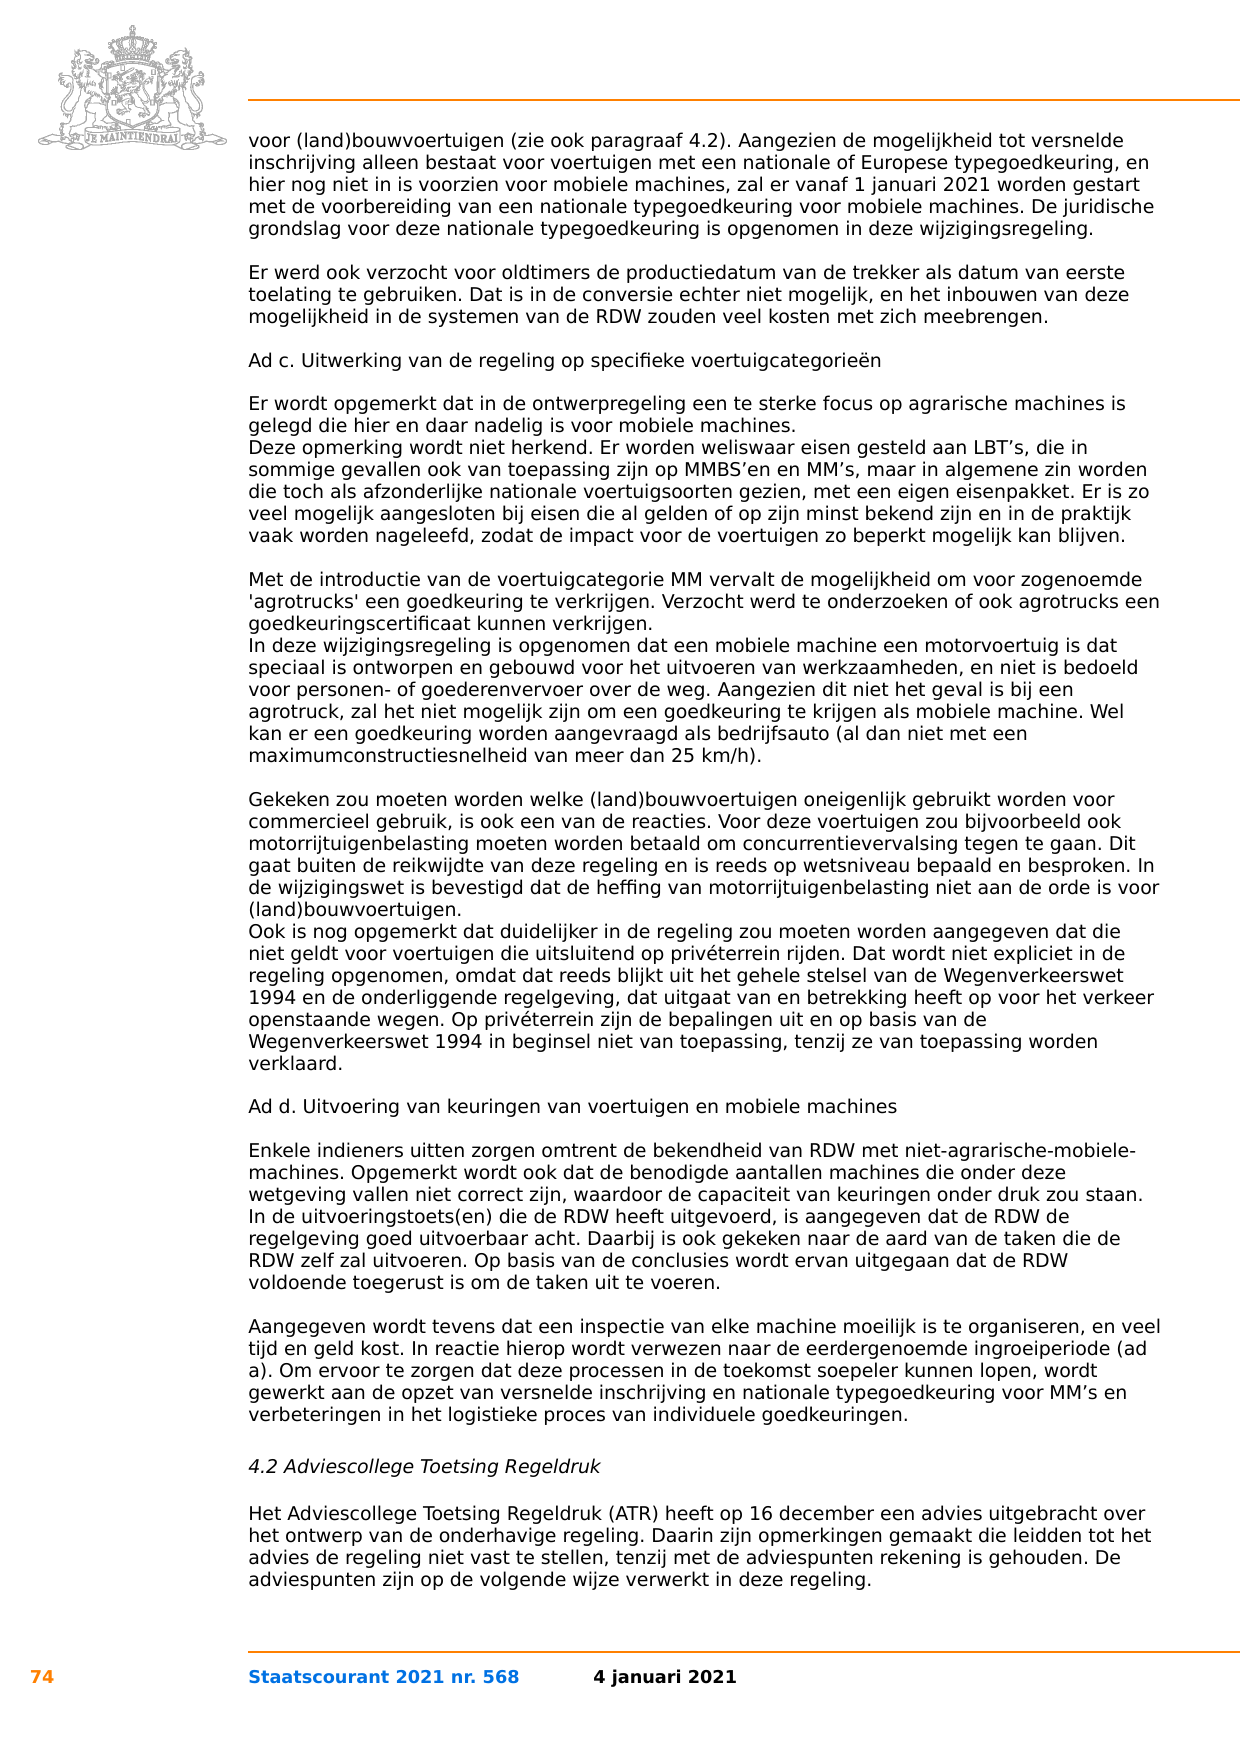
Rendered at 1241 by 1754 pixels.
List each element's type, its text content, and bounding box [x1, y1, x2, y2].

text Met de introductie van de voertuigcategorie MM vervalt de mogelijkheid om voor zogenoemde 'agrotrucks' een goedkeuring te verkrijgen. Verzocht werd te onderzoeken of ook agrotrucks een goedkeuringscertificaat kunnen verkrijgen. [248, 569, 1163, 635]
text Gekeken zou moeten worden welke (land)bouwvoertuigen oneigenlijk gebruikt worden voor commercieel gebruik, is ook een van de reacties. Voor deze voertuigen zou bijvoorbeeld ook motorrijtuigenbelasting moeten worden betaald om concurrentievervalsing tegen te gaan. Dit gaat buiten de reikwijdte van deze regeling en is reeds op wetsniveau bepaald en besproken. In de wijzigingswet is bevestigd dat de heffing van motorrijtuigenbelasting niet aan de orde is voor (land)bouwvoertuigen. [248, 789, 1163, 921]
subtitle Ad c. Uitwerking van de regeling op specifieke voertuigcategorieën [248, 349, 1163, 371]
text In de uitvoeringstoets(en) die de RDW heeft uitgevoerd, is aangegeven dat de RDW de regelgeving goed uitvoerbaar acht. Daarbij is ook gekeken naar de aard van de taken die de RDW zelf zal uitvoeren. Op basis van de conclusies wordt ervan uitgegaan dat de RDW voldoende toegerust is om de taken uit te voeren. [248, 1206, 1163, 1294]
subtitle 4.2 Adviescollege Toetsing Regeldruk [248, 1456, 1163, 1478]
text In deze wijzigingsregeling is opgenomen dat een mobiele machine een motorvoertuig is dat speciaal is ontworpen en gebouwd voor het uitvoeren van werkzaamheden, en niet is bedoeld voor personen- of goederenvervoer over de weg. Aangezien dit niet het geval is bij een agrotruck, zal het niet mogelijk zijn om een goedkeuring te krijgen als mobiele machine. Wel kan er een goedkeuring worden aangevraagd als bedrijfsauto (al dan niet met een maximumconstructiesnelheid van meer dan 25 km/h). [248, 635, 1163, 767]
text Ook is nog opgemerkt dat duidelijker in de regeling zou moeten worden aangegeven dat die niet geldt voor voertuigen die uitsluitend op privéterrein rijden. Dat wordt niet expliciet in de regeling opgenomen, omdat dat reeds blijkt uit het gehele stelsel van de Wegenverkeerswet 1994 en de onderliggende regelgeving, dat uitgaat van en betrekking heeft op voor het verkeer openstaande wegen. Op privéterrein zijn de bepalingen uit en op basis van de Wegenverkeerswet 1994 in beginsel niet van toepassing, tenzij ze van toepassing worden verklaard. [248, 921, 1163, 1074]
text Enkele indieners uitten zorgen omtrent de bekendheid van RDW met niet-agrarische-mobiele-machines. Opgemerkt wordt ook dat de benodigde aantallen machines die onder deze wetgeving vallen niet correct zijn, waardoor de capaciteit van keuringen onder druk zou staan. [248, 1140, 1163, 1206]
picture [38, 25, 227, 150]
text Het Adviescollege Toetsing Regeldruk (ATR) heeft op 16 december een advies uitgebracht over het ontwerp van de onderhavige regeling. Daarin zijn opmerkingen gemaakt die leidden tot het advies de regeling niet vast te stellen, tenzij met de adviespunten rekening is gehouden. De adviespunten zijn op de volgende wijze verwerkt in deze regeling. [248, 1503, 1163, 1591]
subtitle Ad d. Uitvoering van keuringen van voertuigen en mobiele machines [248, 1096, 1163, 1118]
text Deze opmerking wordt niet herkend. Er worden weliswaar eisen gesteld aan LBT’s, die in sommige gevallen ook van toepassing zijn op MMBS’en en MM’s, maar in algemene zin worden die toch als afzonderlijke nationale voertuigsoorten gezien, met een eigen eisenpakket. Er is zo veel mogelijk aangesloten bij eisen die al gelden of op zijn minst bekend zijn en in de praktijk vaak worden nageleefd, zodat de impact voor de voertuigen zo beperkt mogelijk kan blijven. [248, 437, 1163, 547]
text Aangegeven wordt tevens dat een inspectie van elke machine moeilijk is te organiseren, en veel tijd en geld kost. In reactie hierop wordt verwezen naar de eerdergenoemde ingroeiperiode (ad a). Om ervoor te zorgen dat deze processen in de toekomst soepeler kunnen lopen, wordt gewerkt aan de opzet van versnelde inschrijving en nationale typegoedkeuring voor MM’s en verbeteringen in het logistieke proces van individuele goedkeuringen. [248, 1316, 1163, 1426]
text voor (land)bouwvoertuigen (zie ook paragraaf 4.2). Aangezien de mogelijkheid tot versnelde inschrijving alleen bestaat voor voertuigen met een nationale of Europese typegoedkeuring, en hier nog niet in is voorzien voor mobiele machines, zal er vanaf 1 januari 2021 worden gestart met de voorbereiding van een nationale typegoedkeuring voor mobiele machines. De juridische grondslag voor deze nationale typegoedkeuring is opgenomen in deze wijzigingsregeling. [248, 130, 1163, 240]
text Er werd ook verzocht voor oldtimers de productiedatum van de trekker als datum van eerste toelating te gebruiken. Dat is in de conversie echter niet mogelijk, en het inbouwen van deze mogelijkheid in de systemen van de RDW zouden veel kosten met zich meebrengen. [248, 262, 1163, 328]
text Er wordt opgemerkt dat in de ontwerpregeling een te sterke focus op agrarische machines is gelegd die hier en daar nadelig is voor mobiele machines. [248, 393, 1163, 437]
